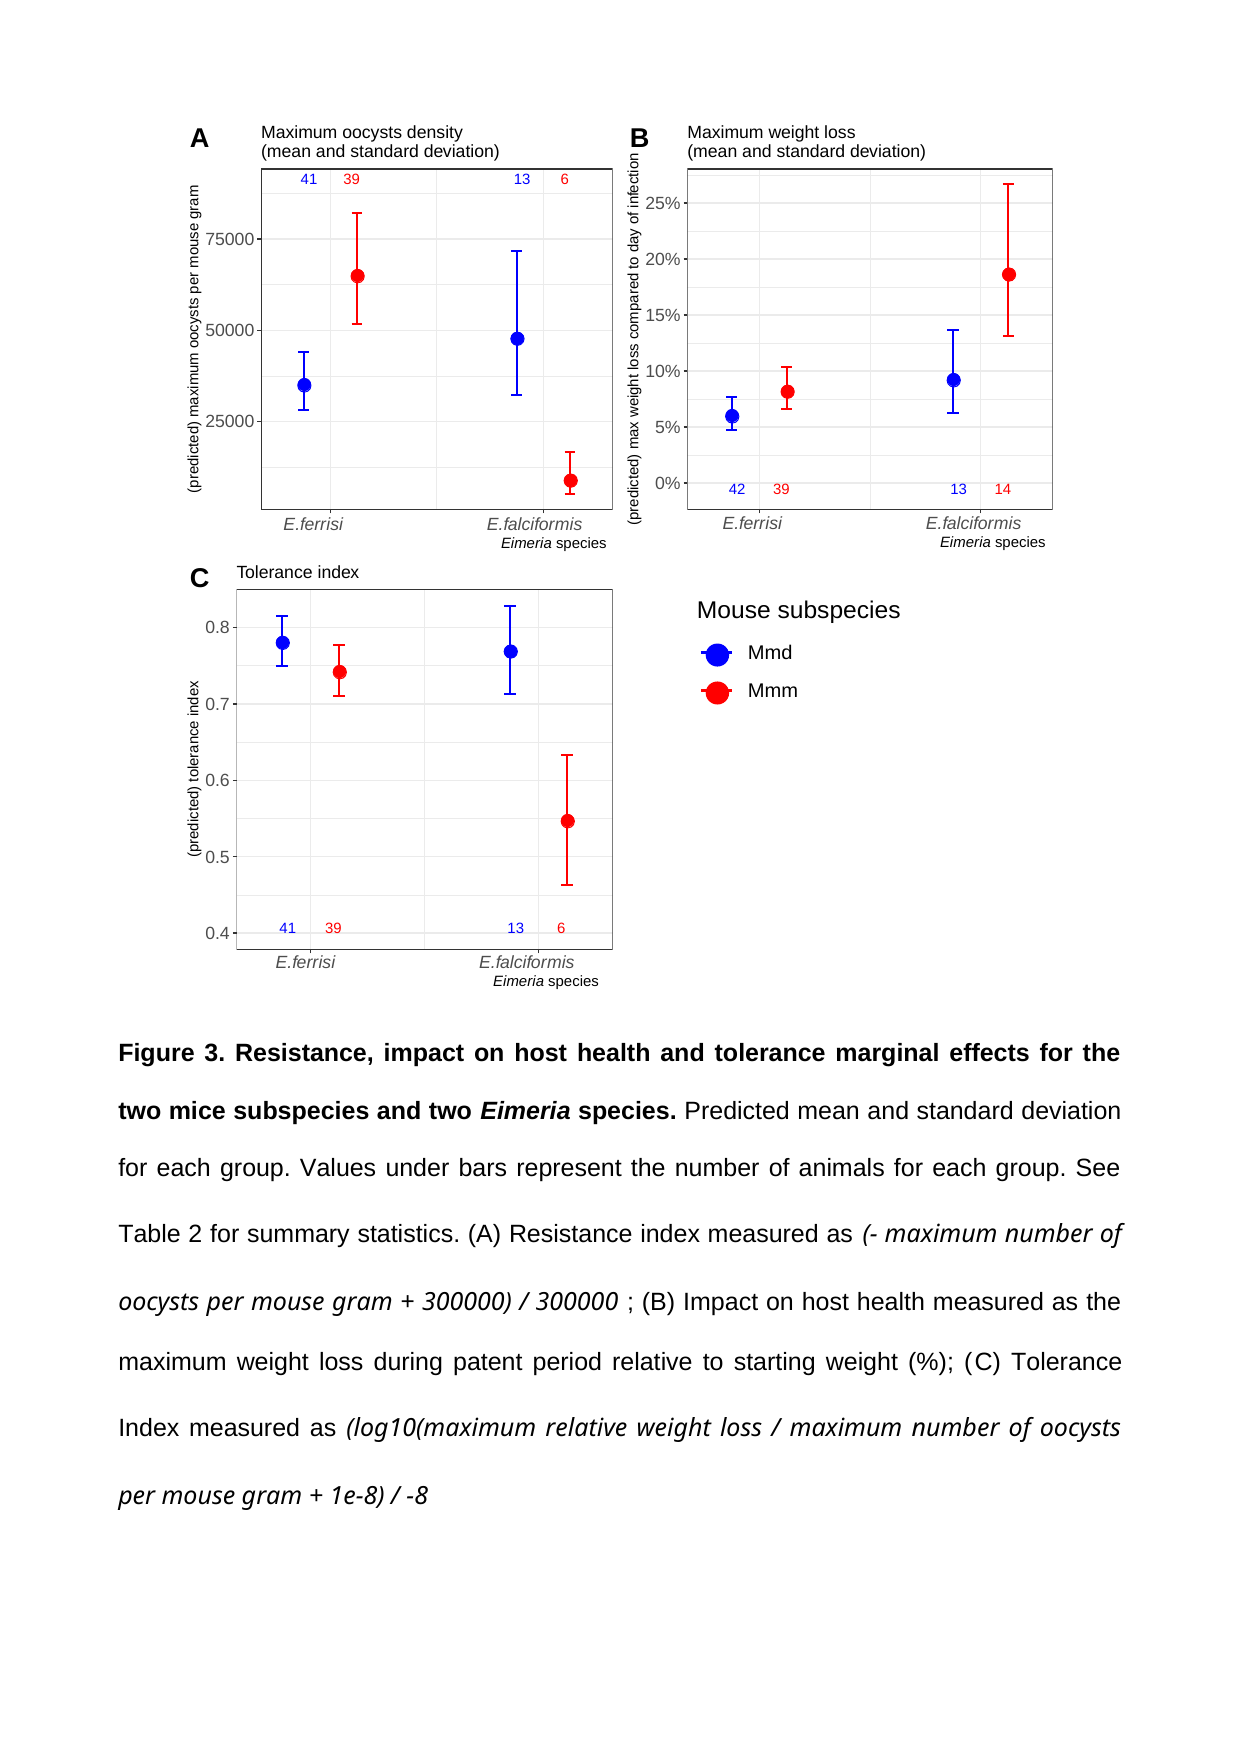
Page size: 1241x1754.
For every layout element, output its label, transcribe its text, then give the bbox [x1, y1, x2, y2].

text Figure 3. Resistance, impact on host health and tolerance marginal effects for the two mice subspecies and two Eimeria species. Predicted mean and standard deviation for each group. Values under bars represent the number of animals for each group. See Table 2 for summary statistics. (A) Resistance index measured as (- maximum number of oocysts per mouse gram + 300000) / 300000 ; (B) Impact on host health measured as the maximum weight loss during patent period relative to starting weight (%); (C) Tolerance Index measured as (log10(maximum relative weight loss / maximum number of oocysts per mouse gram + 1e-8) / -8 [118, 1038, 1122, 1512]
